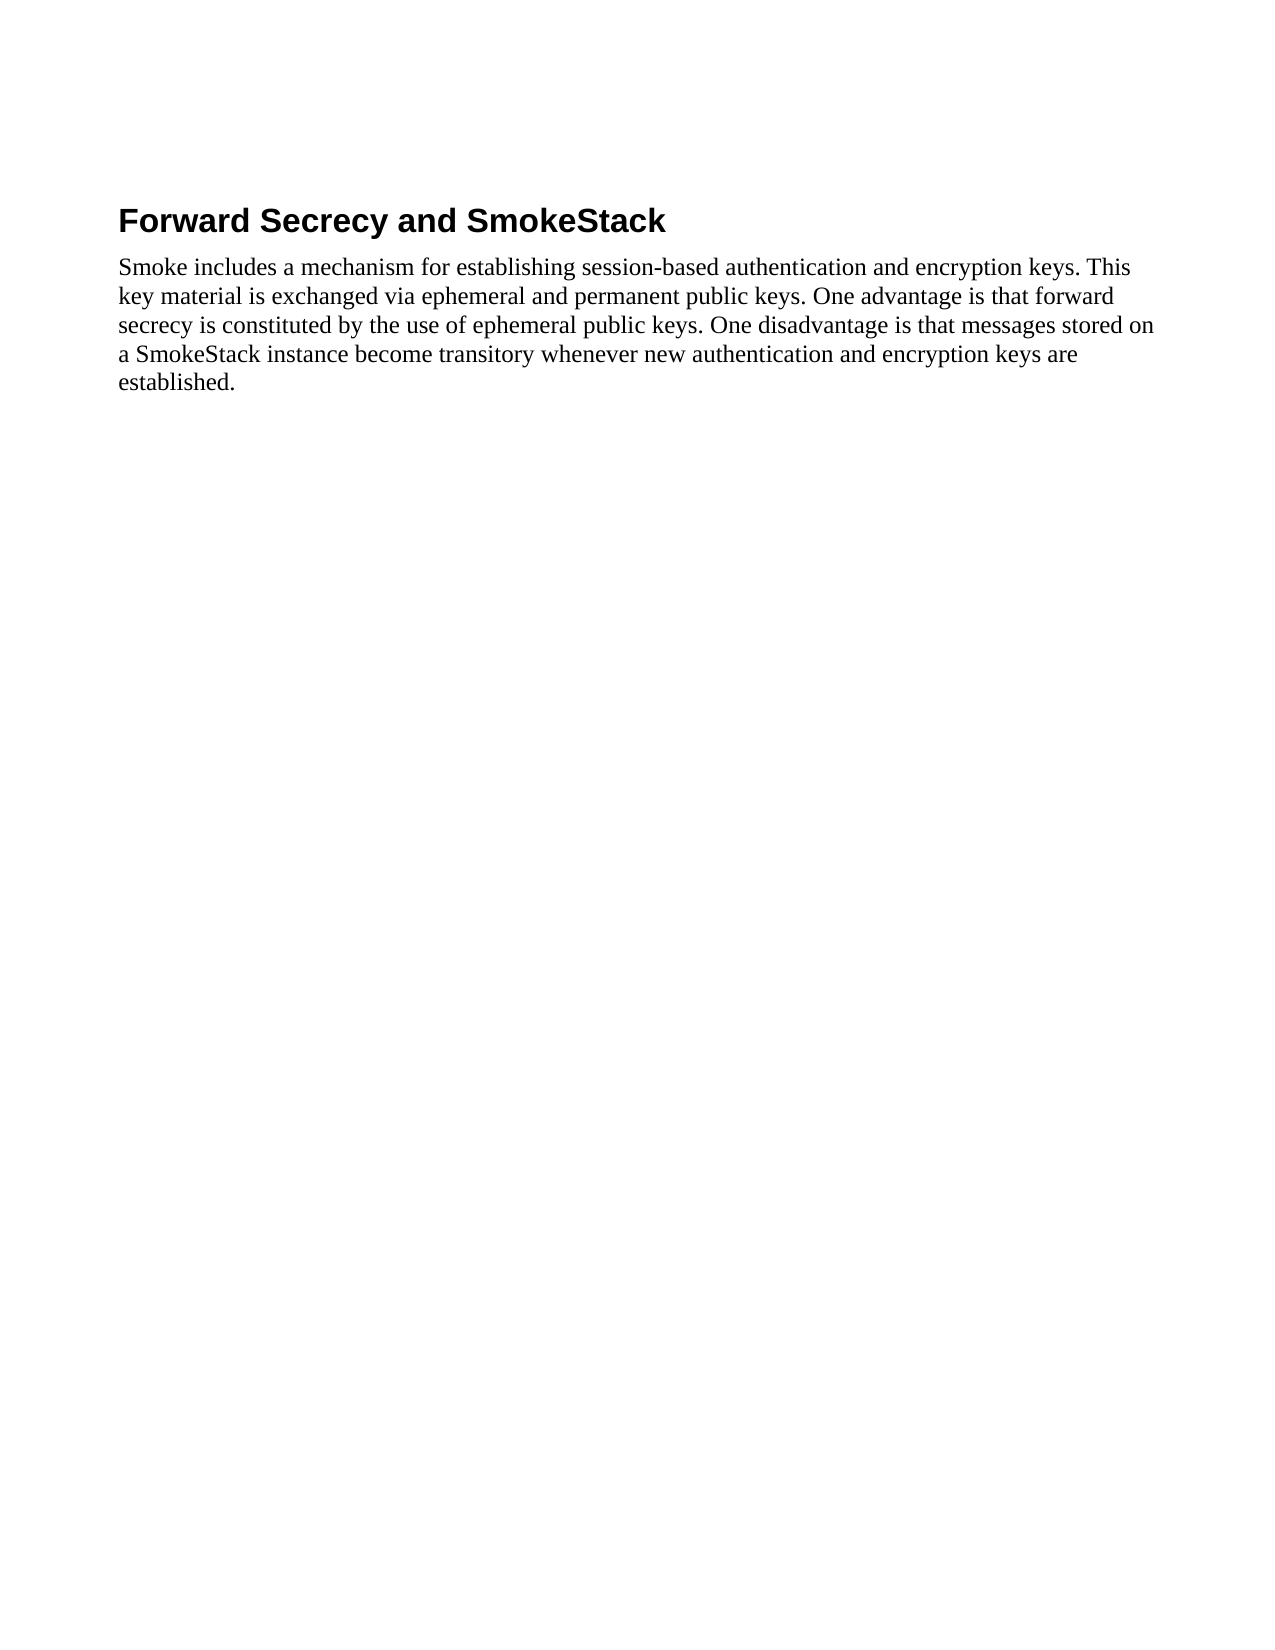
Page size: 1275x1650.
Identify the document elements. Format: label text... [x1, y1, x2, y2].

subtitle Forward Secrecy and SmokeStack [118, 201, 1157, 240]
text Smoke includes a mechanism for establishing session-based authentication and encryption keys. This key material is exchanged via ephemeral and permanent public keys. One advantage is that forward secrecy is constituted by the use of ephemeral public keys. One disadvantage is that messages stored on a SmokeStack instance become transitory whenever new authentication and encryption keys are established. [118, 252, 1157, 396]
